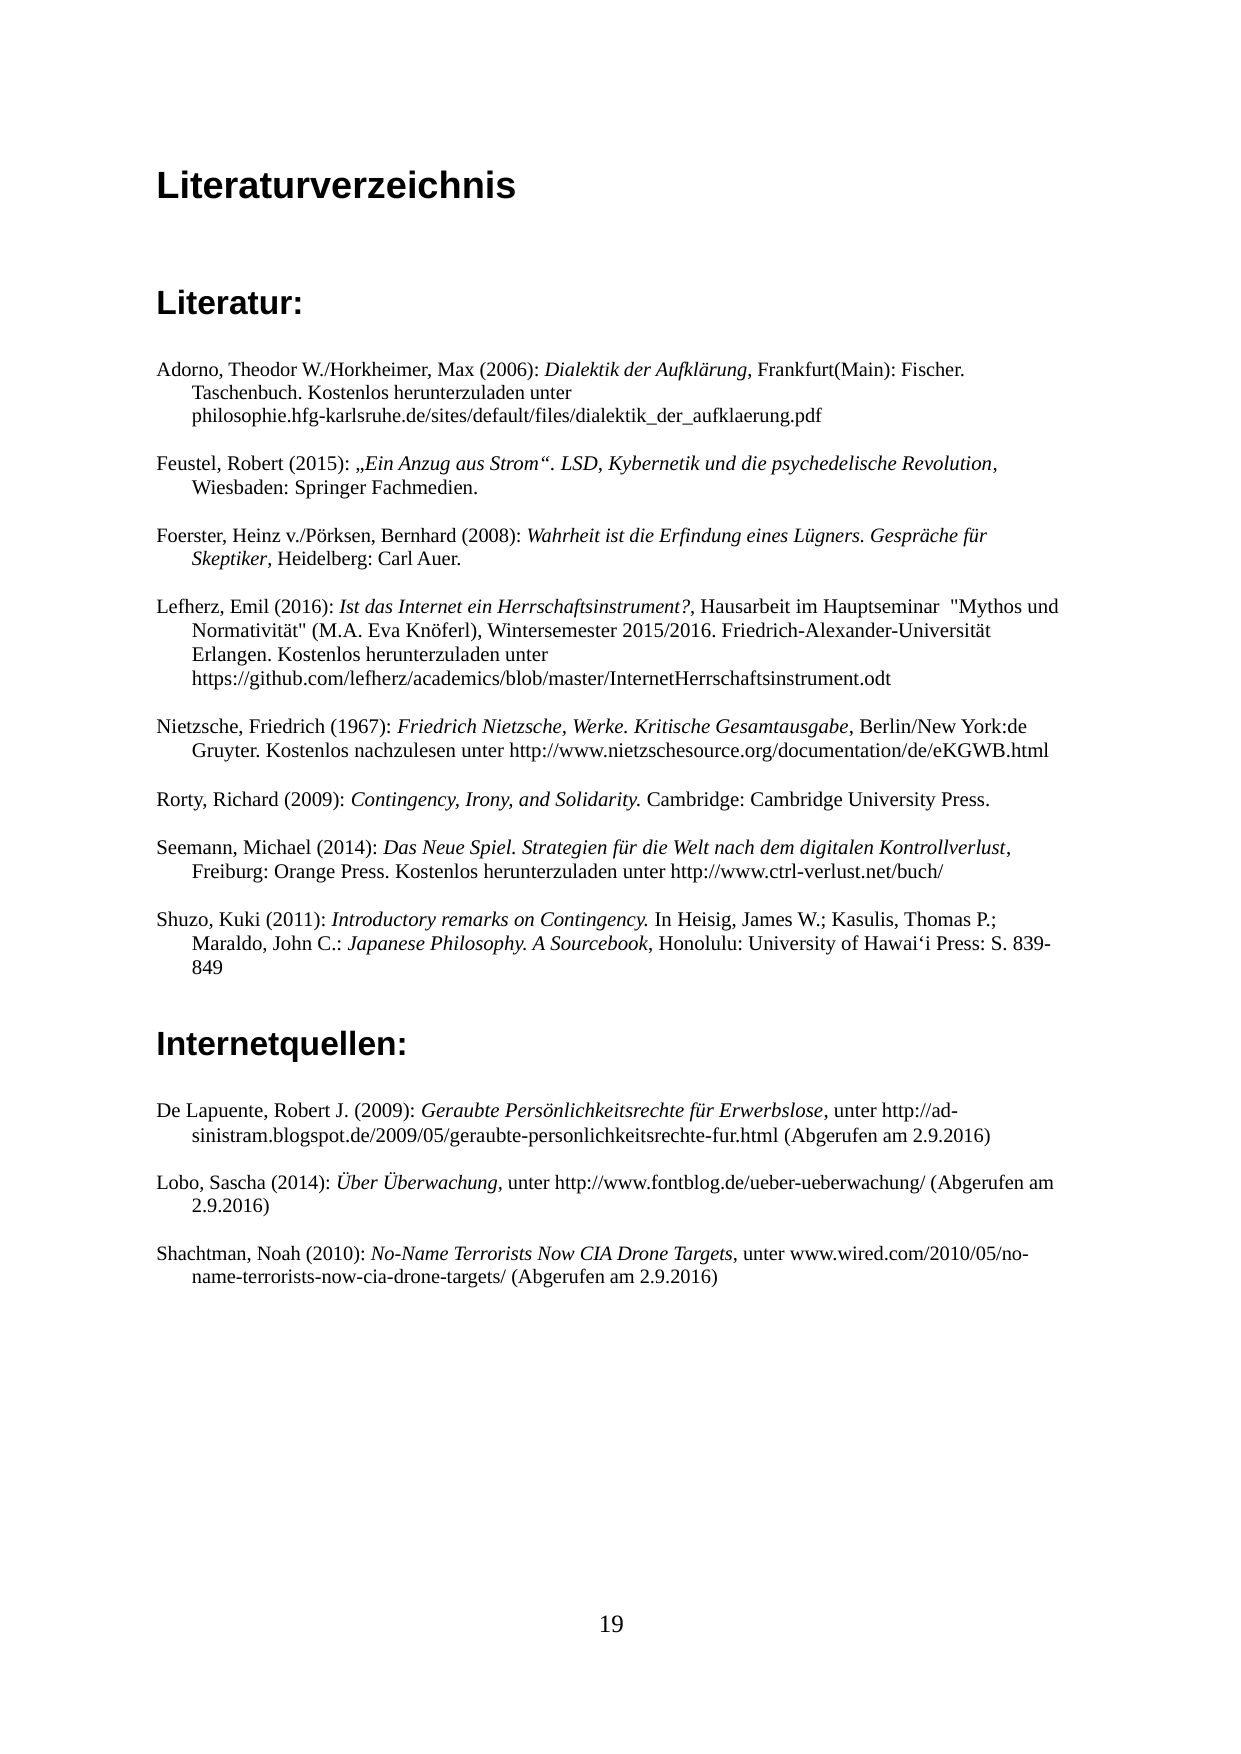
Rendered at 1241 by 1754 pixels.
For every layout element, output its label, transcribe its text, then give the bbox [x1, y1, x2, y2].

text De Lapuente, Robert J. (2009): Geraubte Persönlichkeitsrechte für Erwerbslose, unter http://ad-sinistram.blogspot.de/2009/05/geraubte-personlichkeitsrechte-fur.html (Abgerufen am 2.9.2016) [156, 1098, 1066, 1147]
text Seemann, Michael (2014): Das Neue Spiel. Strategien für die Welt nach dem digitalen Kontrollverlust, Freiburg: Orange Press. Kostenlos herunterzuladen unter http://www.ctrl-verlust.net/buch/ [156, 835, 1066, 883]
text Rorty, Richard (2009): Contingency, Irony, and Solidarity. Cambridge: Cambridge University Press. [156, 787, 1066, 811]
subtitle Literatur: [156, 283, 1066, 321]
text Shuzo, Kuki (2011): Introductory remarks on Contingency. In Heisig, James W.; Kasulis, Thomas P.; Maraldo, John C.: Japanese Philosophy. A Sourcebook, Honolulu: University of Hawai‘i Press: S. 839-849 [156, 907, 1066, 979]
text Lobo, Sascha (2014): Über Überwachung, unter http://www.fontblog.de/ueber-ueberwachung/ (Abgerufen am 2.9.2016) [156, 1171, 1066, 1217]
text Adorno, Theodor W./Horkheimer, Max (2006): Dialektik der Aufklärung, Frankfurt(Main): Fischer. Taschenbuch. Kostenlos herunterzuladen unter philosophie.hfg-karlsruhe.de/sites/default/files/dialektik_der_aufklaerung.pdf [156, 357, 1066, 427]
text Foerster, Heinz v./Pörksen, Bernhard (2008): Wahrheit ist die Erfindung eines Lügners. Gespräche für Skeptiker, Heidelberg: Carl Auer. [156, 523, 1066, 570]
subtitle Literaturverzeichnis [156, 162, 1066, 206]
text Shachtman, Noah (2010): No-Name Terrorists Now CIA Drone Targets, unter www.wired.com/2010/05/no-name-terrorists-now-cia-drone-targets/ (Abgerufen am 2.9.2016) [156, 1241, 1066, 1288]
text Nietzsche, Friedrich (1967): Friedrich Nietzsche, Werke. Kritische Gesamtausgabe, Berlin/New York:de Gruyter. Kostenlos nachzulesen unter http://www.nietzschesource.org/documentation/de/eKGWB.html [156, 714, 1066, 762]
text Feustel, Robert (2015): „Ein Anzug aus Strom“. LSD, Kybernetik und die psychedelische Revolution, Wiesbaden: Springer Fachmedien. [156, 451, 1066, 499]
subtitle Internetquellen: [156, 1024, 1066, 1063]
text Lefherz, Emil (2016): Ist das Internet ein Herrschaftsinstrument?, Hausarbeit im Hauptseminar "Mythos und Normativität" (M.A. Eva Knöferl), Wintersemester 2015/2016. Friedrich-Alexander-Universität Erlangen. Kostenlos herunterzuladen unter https://github.com/lefherz/academics/blob/master/InternetHerrschaftsinstrument.odt [156, 594, 1066, 690]
